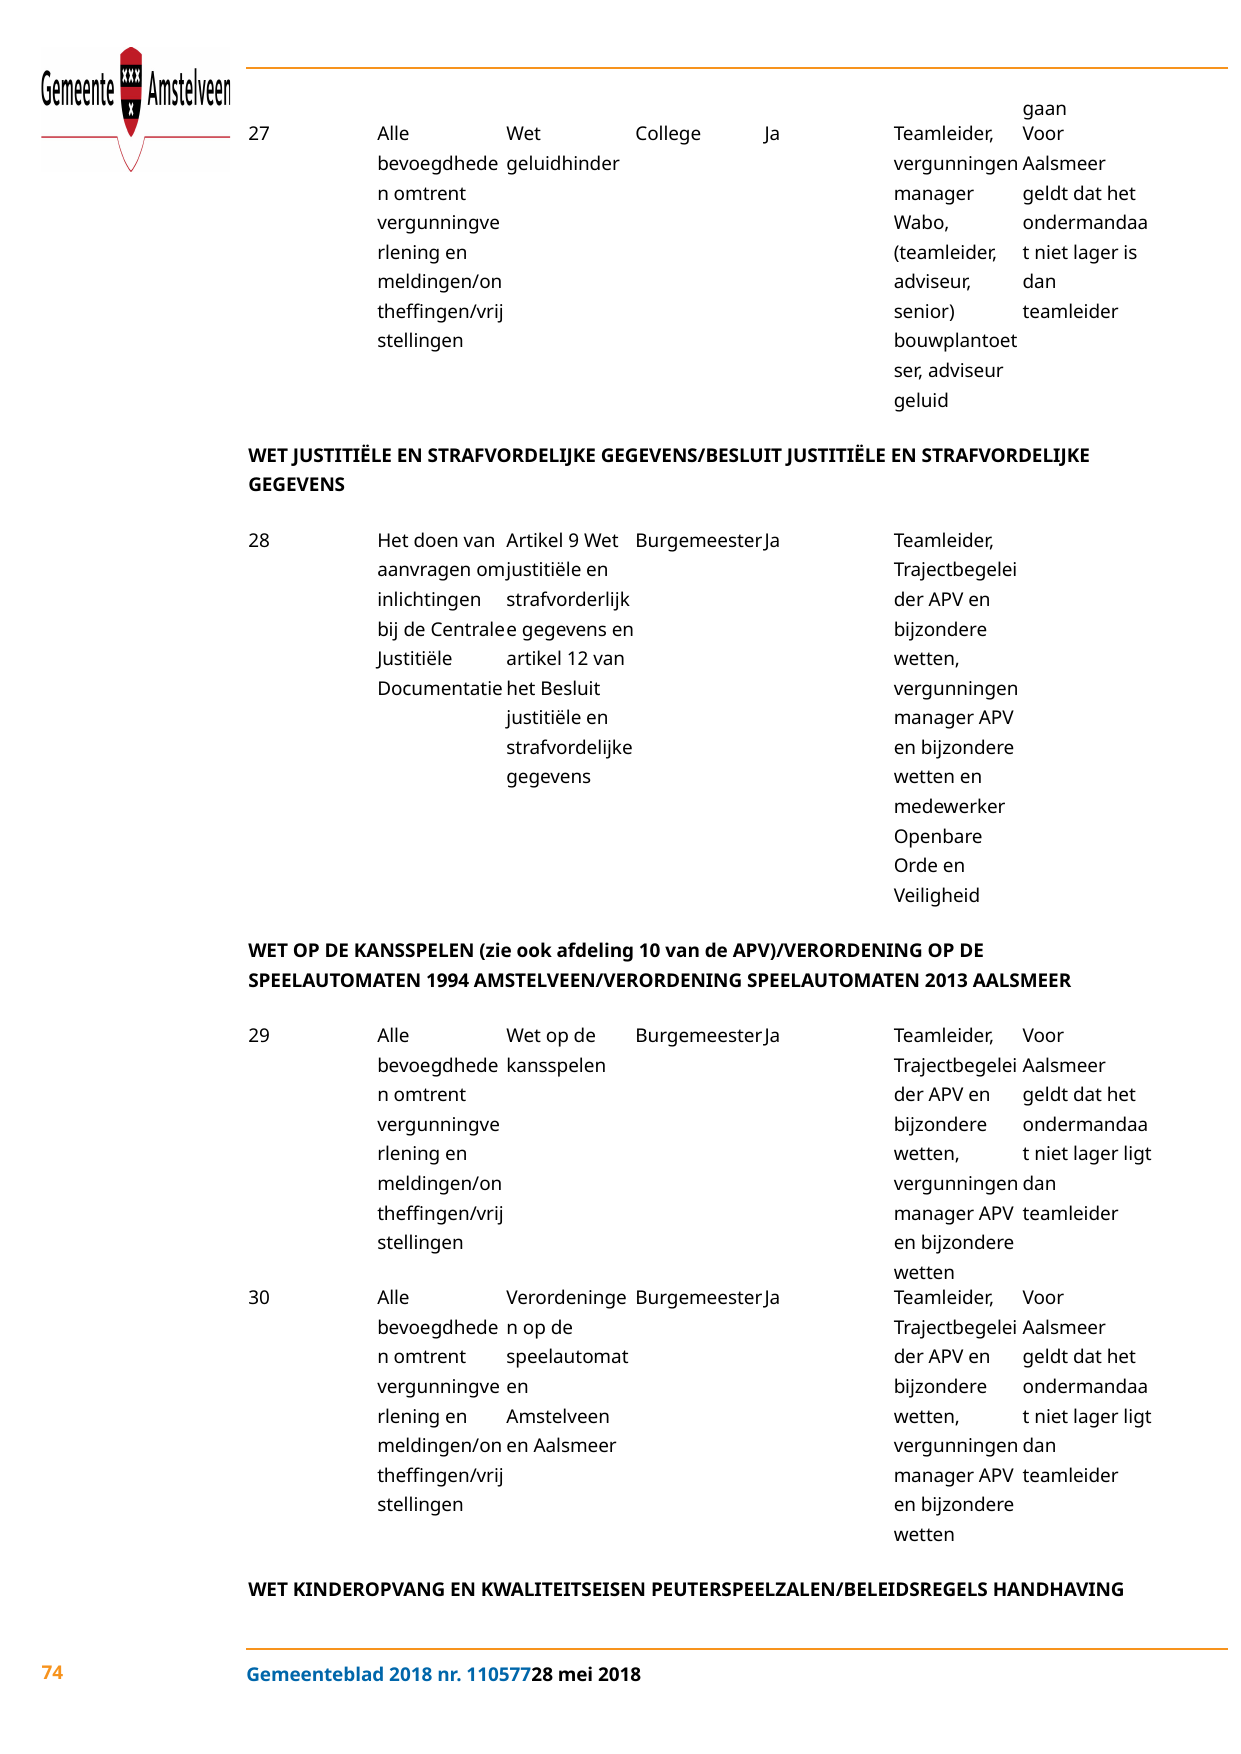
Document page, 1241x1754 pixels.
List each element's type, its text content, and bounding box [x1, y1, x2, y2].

table_cell 27 [248, 121, 377, 412]
table_cell Ja [764, 527, 893, 908]
table_cell [248, 95, 377, 121]
table_cell College [635, 121, 764, 412]
table_cell [894, 95, 1022, 121]
table_cell Alle bevoegdheden omtrent vergunningverlening en meldingen/ontheffingen/vrijstellingen [377, 1022, 506, 1284]
table_cell [1023, 527, 1152, 908]
table_cell 30 [248, 1285, 377, 1547]
table_cell Burgemeester [635, 1285, 764, 1547]
table_cell [635, 95, 764, 121]
table_cell 28 [248, 527, 377, 908]
table_cell Voor Aalsmeer geldt dat het ondermandaat niet lager is dan teamleider [1023, 121, 1152, 412]
table_cell Artikel 9 Wet justitiële en strafvorderlijke gegevens en artikel 12 van het Besluit justitiële en strafvordelijke gegevens [506, 527, 635, 908]
table_cell Ja [764, 1285, 893, 1547]
table_cell Voor Aalsmeer geldt dat het ondermandaat niet lager ligt dan teamleider [1023, 1022, 1152, 1284]
table_cell Alle bevoegdheden omtrent vergunningverlening en meldingen/ontheffingen/vrijstellingen [377, 1285, 506, 1547]
table_cell Burgemeester [635, 1022, 764, 1284]
table_cell Het doen van aanvragen om inlichtingen bij de Centrale Justitiële Documentatie [377, 527, 506, 908]
table_cell Wet geluidhinder [506, 121, 635, 412]
table_cell Alle bevoegdheden omtrent vergunningverlening en meldingen/ontheffingen/vrijstellingen [377, 121, 506, 412]
table_cell [377, 95, 506, 121]
picture [41, 47, 231, 172]
table_cell 29 [248, 1022, 377, 1284]
table_cell Teamleider, Trajectbegeleider APV en bijzondere wetten, vergunningenmanager APV en bijzondere wetten [894, 1022, 1022, 1284]
table_cell [764, 95, 893, 121]
table_cell Burgemeester [635, 527, 764, 908]
table_cell Ja [764, 121, 893, 412]
table_cell Wet op de kansspelen [506, 1022, 635, 1284]
table_cell WET KINDEROPVANG EN KWALITEITSEISEN PEUTERSPEELZALEN/BELEIDSREGELS HANDHAVING [248, 1547, 1152, 1602]
table_cell Ja [764, 1022, 893, 1284]
table_cell gaan [1023, 95, 1152, 121]
table_cell Teamleider, Trajectbegeleider APV en bijzondere wetten, vergunningenmanager APV en bijzondere wetten [894, 1285, 1022, 1547]
table_cell WET OP DE KANSSPELEN (zie ook afdeling 10 van de APV)/VERORDENING OP DE SPEELAUTOMATEN 1994 AMSTELVEEN/VERORDENING SPEELAUTOMATEN 2013 AALSMEER [248, 908, 1152, 1022]
table_cell WET JUSTITIËLE EN STRAFVORDELIJKE GEGEVENS/BESLUIT JUSTITIËLE EN STRAFVORDELIJKE GEGEVENS [248, 413, 1152, 527]
table_cell Voor Aalsmeer geldt dat het ondermandaat niet lager ligt dan teamleider [1023, 1285, 1152, 1547]
table_cell [506, 95, 635, 121]
table_cell Teamleider, vergunningenmanager Wabo, (teamleider, adviseur, senior) bouwplantoetser, adviseur geluid [894, 121, 1022, 412]
table_cell Verordeningen op de speelautomaten Amstelveen en Aalsmeer [506, 1285, 635, 1547]
table_cell Teamleider, Trajectbegeleider APV en bijzondere wetten, vergunningenmanager APV en bijzondere wetten en medewerker Openbare Orde en Veiligheid [894, 527, 1022, 908]
